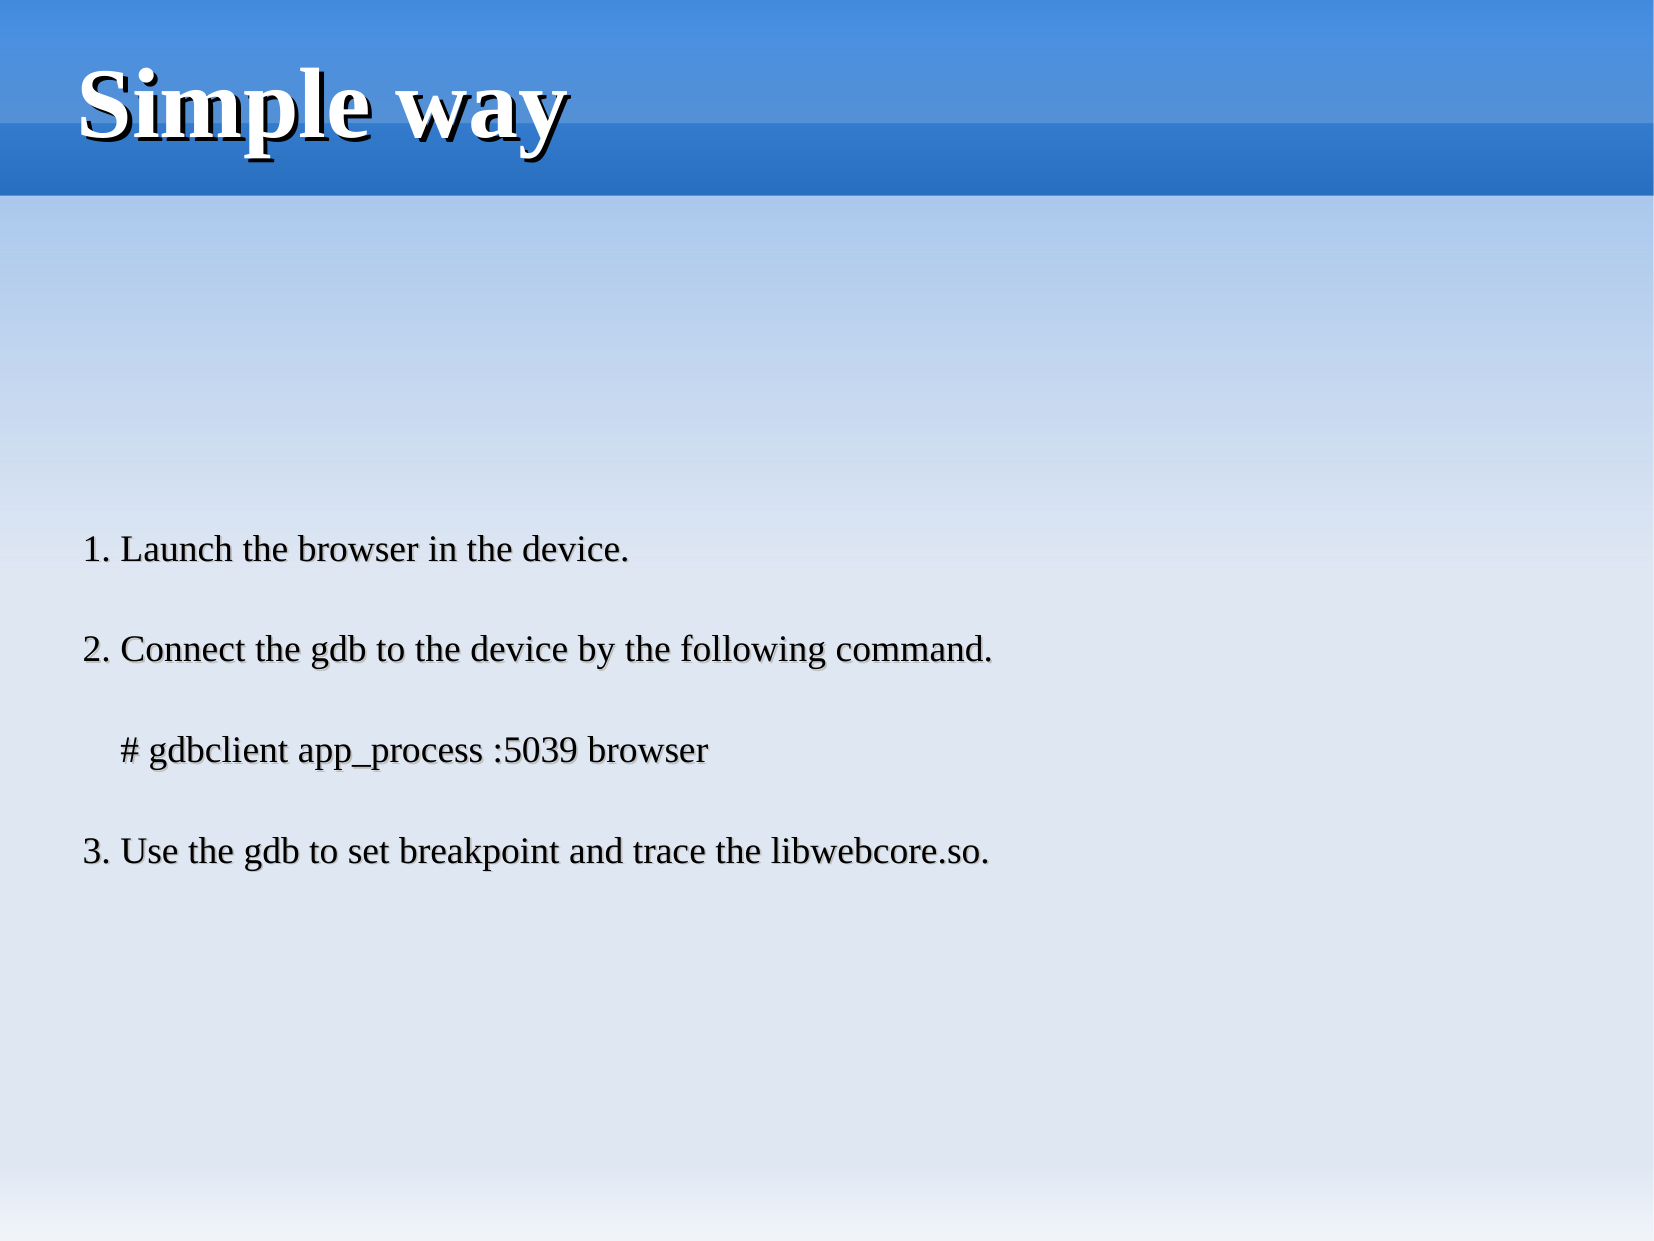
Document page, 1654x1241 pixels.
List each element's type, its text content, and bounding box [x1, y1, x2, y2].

subtitle Launch the browser in the device. Connect the gdb to the device by the following command. # gdbclient app_process :5039 browser Use the gdb to set breakpoint and trace the libwebcore.so. [82, 297, 1571, 1102]
picture [0, 0, 1654, 1241]
title Simple way [76, 7, 1565, 200]
